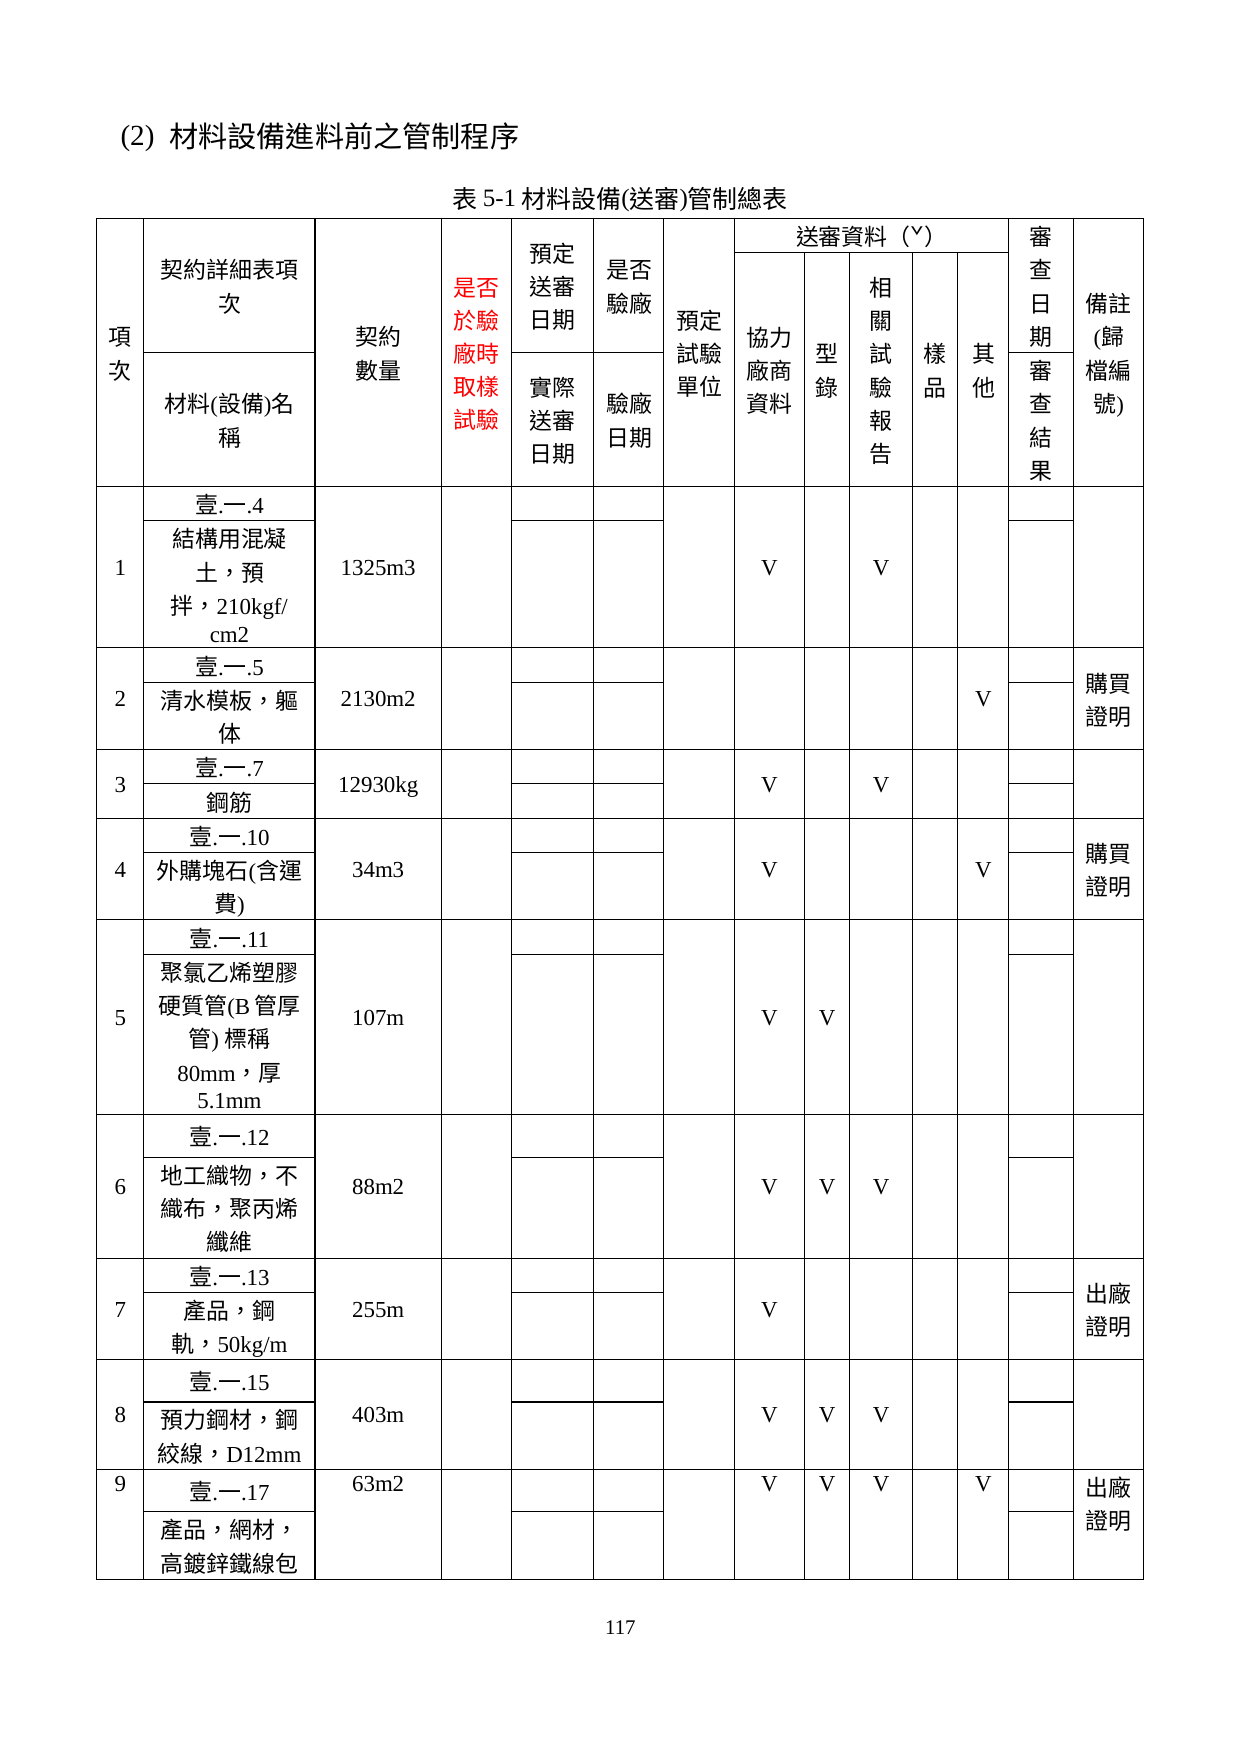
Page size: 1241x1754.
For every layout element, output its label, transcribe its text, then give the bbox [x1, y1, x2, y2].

table_cell [805, 1259, 849, 1359]
table_cell V [850, 1115, 912, 1257]
table_cell 外購塊石(含運費) [144, 853, 314, 919]
table_cell V [735, 1115, 804, 1257]
table_cell [664, 1360, 734, 1469]
table_cell [594, 648, 663, 682]
table_cell 2 [97, 648, 143, 749]
table_cell 材料(設備)名稱 [144, 353, 314, 486]
table_header 預定送審日期 [512, 219, 593, 352]
table_cell [442, 819, 511, 919]
table_cell [594, 1470, 663, 1511]
table_cell [958, 920, 1008, 1114]
table_cell 壹.一.17 [144, 1470, 314, 1511]
table_cell [913, 1360, 957, 1469]
table_cell [913, 750, 957, 818]
table_cell 預力鋼材，鋼絞線，D12mm [144, 1403, 314, 1469]
table_cell [1009, 1470, 1073, 1511]
table_header 是否於驗廠時取樣試驗 [442, 219, 511, 486]
table_cell [1009, 683, 1073, 749]
table_cell [1009, 1115, 1073, 1157]
table_cell [664, 1470, 734, 1579]
table_cell [1009, 521, 1073, 647]
table_cell [1074, 487, 1143, 647]
table_header 送審資料（ˇ） [735, 219, 1008, 252]
table_cell V [735, 819, 804, 919]
table_cell [1009, 819, 1073, 852]
table_cell [512, 648, 593, 682]
table_cell [512, 1360, 593, 1401]
table_cell [805, 750, 849, 818]
table_cell [1009, 1259, 1073, 1292]
table_cell 壹.一.11 [144, 920, 314, 954]
table_cell [512, 819, 593, 852]
table_cell [850, 648, 912, 749]
table_cell [442, 487, 511, 647]
table_cell [913, 487, 957, 647]
table_cell [913, 1259, 957, 1359]
text 表5-1材料設備(送審)管制總表 [71, 156, 1169, 218]
table_cell [512, 1259, 593, 1292]
table_cell 壹.一.7 [144, 750, 314, 783]
list 材料設備進料前之管制程序 [120, 93, 1169, 156]
table_cell 5 [97, 920, 143, 1114]
table_cell [913, 1115, 957, 1257]
table_cell [512, 1470, 593, 1511]
table_cell [1009, 750, 1073, 783]
table_cell [1009, 1512, 1073, 1579]
table_cell [1009, 1360, 1073, 1401]
table_cell [850, 819, 912, 919]
table_cell [594, 819, 663, 852]
table_cell [512, 1115, 593, 1157]
table_cell [1074, 1115, 1143, 1257]
table_cell [512, 1512, 593, 1579]
table_cell 8 [97, 1360, 143, 1469]
table_cell V [735, 920, 804, 1114]
table_cell 清水模板，軀体 [144, 683, 314, 749]
table_cell [594, 1259, 663, 1292]
table_cell 34m3 [316, 819, 441, 919]
table_cell [1009, 1293, 1073, 1359]
table_cell [805, 648, 849, 749]
table_cell 壹.一.12 [144, 1115, 314, 1157]
table_cell 地工織物，不織布，聚丙烯纖維 [144, 1158, 314, 1257]
table_cell [512, 750, 593, 783]
table_cell [958, 1360, 1008, 1469]
table_cell [958, 1259, 1008, 1359]
table_cell 審查 結果 [1009, 353, 1073, 486]
table_cell 壹.一.13 [144, 1259, 314, 1292]
table_cell 2130m2 [316, 648, 441, 749]
table_cell [1074, 750, 1143, 818]
table_cell [442, 920, 511, 1114]
table_cell 聚氯乙烯塑膠硬質管(B管厚管) 標稱80mm，厚5.1mm [144, 955, 314, 1114]
table_cell V [735, 1470, 804, 1579]
table_cell 3 [97, 750, 143, 818]
table_cell V [735, 1360, 804, 1469]
table_cell 壹.一.10 [144, 819, 314, 852]
table_cell [442, 1360, 511, 1469]
table_cell [664, 648, 734, 749]
table_cell V [805, 1115, 849, 1257]
table_cell [1009, 920, 1073, 954]
table_cell [512, 683, 593, 749]
table_cell 購買證明 [1074, 819, 1143, 919]
table_cell [805, 819, 849, 919]
table_header 預定試驗單位 [664, 219, 734, 486]
table_cell [913, 819, 957, 919]
table_cell [913, 1470, 957, 1579]
table_cell 其他 [958, 253, 1008, 486]
table_cell [594, 784, 663, 818]
table_cell 255m [316, 1259, 441, 1359]
table_cell V [958, 819, 1008, 919]
table_cell [594, 1403, 663, 1469]
table_header 契約 數量 [316, 219, 441, 486]
table_cell 107m [316, 920, 441, 1114]
table_cell 88m2 [316, 1115, 441, 1257]
table_cell 型錄 [805, 253, 849, 486]
table_cell [442, 1115, 511, 1257]
table_header 審查日期 [1009, 219, 1073, 352]
table_cell 7 [97, 1259, 143, 1359]
table_cell 樣品 [913, 253, 957, 486]
table_cell [594, 1360, 663, 1401]
table_cell 6 [97, 1115, 143, 1257]
table_cell [594, 683, 663, 749]
table_cell [442, 1470, 511, 1579]
table_cell [1009, 955, 1073, 1114]
table_cell [958, 487, 1008, 647]
table_cell 12930kg [316, 750, 441, 818]
table_cell [442, 1259, 511, 1359]
table_cell [442, 648, 511, 749]
table_cell [512, 487, 593, 520]
table_header 是否 驗廠 [594, 219, 663, 352]
table_cell [594, 920, 663, 954]
table_cell [1009, 487, 1073, 520]
table_cell [664, 819, 734, 919]
table_cell 協力廠商資料 [735, 253, 804, 486]
table_cell [1009, 1403, 1073, 1469]
table_cell 403m [316, 1360, 441, 1469]
table_cell V [735, 750, 804, 818]
table_cell 產品，網材，高鍍鋅鐵線包 [144, 1512, 314, 1579]
table_cell 壹.一.15 [144, 1360, 314, 1401]
table_cell [594, 1512, 663, 1579]
table_cell [805, 487, 849, 647]
table_cell 1325m3 [316, 487, 441, 647]
table_cell [913, 648, 957, 749]
table_cell [594, 750, 663, 783]
table_cell 出廠證明 [1074, 1259, 1143, 1359]
table_cell [512, 1158, 593, 1257]
table_cell [850, 1259, 912, 1359]
table_header 備註 (歸檔編號) [1074, 219, 1143, 486]
table_cell 壹.一.5 [144, 648, 314, 682]
table_cell V [850, 1470, 912, 1579]
table_cell V [735, 487, 804, 647]
table_cell 63m2 [316, 1470, 441, 1579]
table_cell [512, 955, 593, 1114]
table_cell 出廠證明 [1074, 1470, 1143, 1579]
table_cell [594, 1115, 663, 1157]
table_cell V [850, 750, 912, 818]
table_cell [664, 920, 734, 1114]
table_cell [664, 1259, 734, 1359]
table_cell [442, 750, 511, 818]
table_cell [735, 648, 804, 749]
table_cell [594, 521, 663, 647]
table_cell 相關試驗報告 [850, 253, 912, 486]
table_cell V [958, 648, 1008, 749]
table_cell [512, 784, 593, 818]
table_cell [594, 487, 663, 520]
table_cell V [735, 1259, 804, 1359]
table_cell [1074, 920, 1143, 1114]
table_cell [512, 853, 593, 919]
table_header 項 次 [97, 219, 143, 486]
table_cell 實際送審日期 [512, 353, 593, 486]
table_cell [1009, 1158, 1073, 1257]
table_cell [1009, 784, 1073, 818]
table_cell [664, 1115, 734, 1257]
table_cell [594, 955, 663, 1114]
table_cell V [805, 1470, 849, 1579]
table_cell [512, 1293, 593, 1359]
table_cell [594, 853, 663, 919]
table_cell [958, 750, 1008, 818]
table_cell [1074, 1360, 1143, 1469]
table_cell [594, 1293, 663, 1359]
table_cell 4 [97, 819, 143, 919]
table_cell 結構用混凝土，預拌，210kgf/cm2 [144, 521, 314, 647]
table_cell V [805, 1360, 849, 1469]
table_cell 產品，鋼軌，50kg/m [144, 1293, 314, 1359]
table_cell [1009, 648, 1073, 682]
table_cell [958, 1115, 1008, 1257]
table_cell 購買證明 [1074, 648, 1143, 749]
table_cell [594, 1158, 663, 1257]
table_cell [512, 1403, 593, 1469]
table_cell V [850, 1360, 912, 1469]
table_cell 9 [97, 1470, 143, 1579]
table_cell [913, 920, 957, 1114]
table_cell V [805, 920, 849, 1114]
table_cell [512, 521, 593, 647]
table_cell 壹.一.4 [144, 487, 314, 520]
table_cell [850, 920, 912, 1114]
table_header 契約詳細表項次 [144, 219, 314, 352]
table_cell [664, 750, 734, 818]
table_cell V [958, 1470, 1008, 1579]
table_cell 1 [97, 487, 143, 647]
table_cell V [850, 487, 912, 647]
table_cell [512, 920, 593, 954]
table_cell [664, 487, 734, 647]
table_cell [1009, 853, 1073, 919]
table_cell 鋼筋 [144, 784, 314, 818]
table_cell 驗廠 日期 [594, 353, 663, 486]
